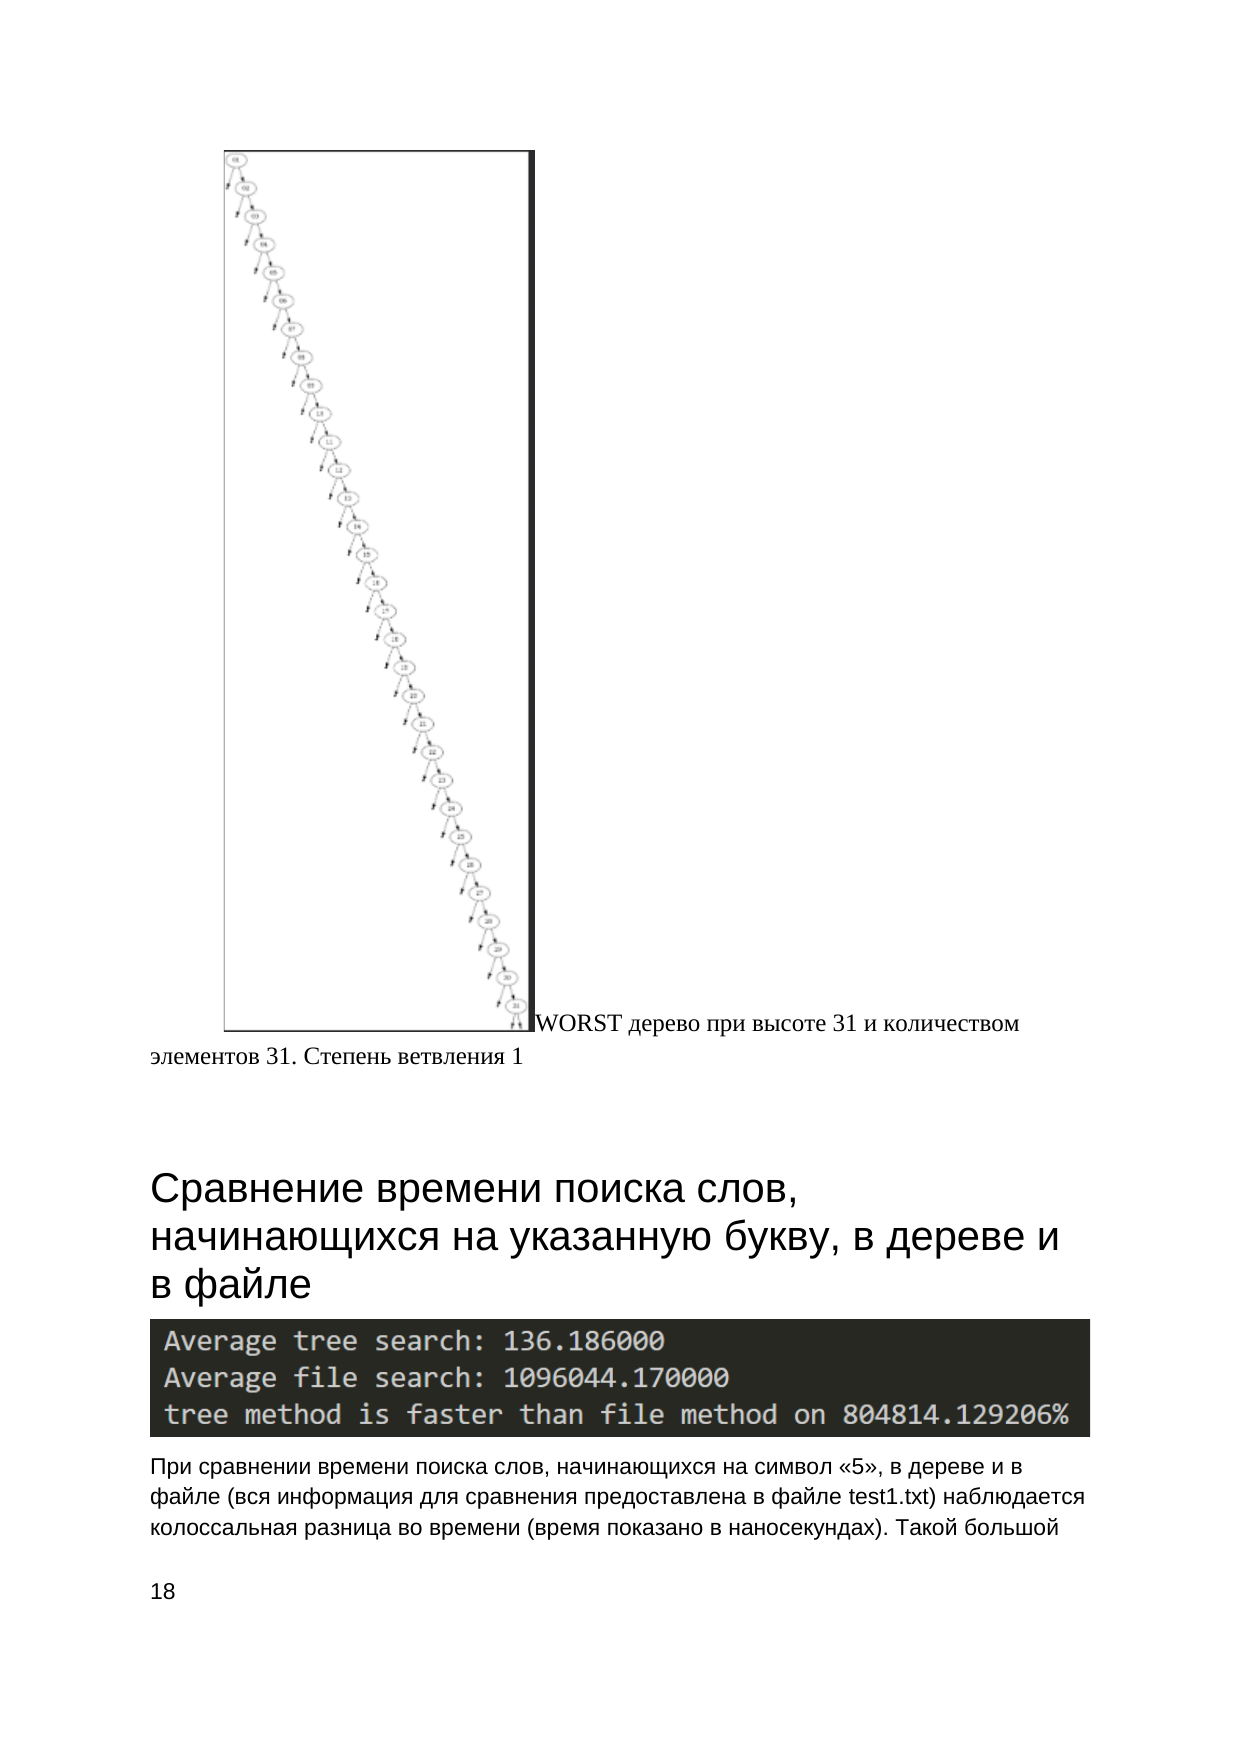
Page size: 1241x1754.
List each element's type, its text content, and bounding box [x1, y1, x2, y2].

subtitle Сравнение времени поиска слов, начинающихся на указанную букву, в дереве и в файле [150, 1163, 1090, 1307]
text WORST дерево при высоте 31 и количеством элементов 31. Степень ветвления 1 [150, 1032, 1090, 1070]
picture [223, 150, 535, 1032]
text При сравнении времени поиска слов, начинающихся на символ «5», в дереве и в файле (вся информация для сравнения предоставлена в файле test1.txt) наблюдается колоссальная разница во времени (время показано в наносекундах). Такой большой [150, 1437, 1090, 1540]
picture [150, 1319, 1091, 1437]
